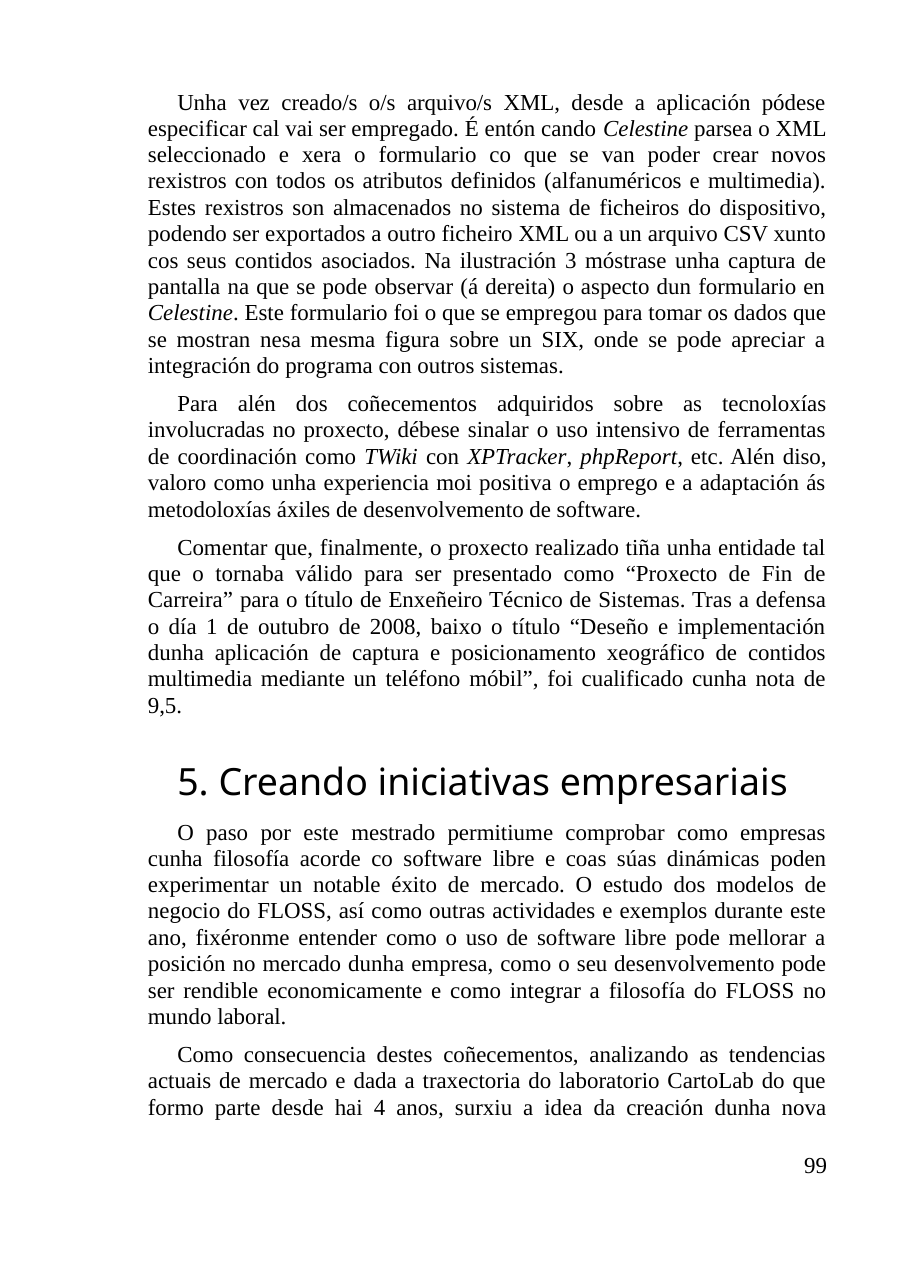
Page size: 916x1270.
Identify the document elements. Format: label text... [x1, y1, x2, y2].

subtitle 5. Creando iniciativas empresariais [177, 755, 827, 806]
text O paso por este mestrado permitiume comprobar como empresas cunha filosofía acorde co software libre e coas súas dinámicas poden experimentar un notable éxito de mercado. O estudo dos modelos de negocio do FLOSS, así como outras actividades e exemplos durante este ano, fixéronme entender como o uso de software libre pode mellorar a posición no mercado dunha empresa, como o seu desenvolvemento pode ser rendible economicamente e como integrar a filosofía do FLOSS no mundo laboral. [148, 818, 827, 1029]
text Comentar que, finalmente, o proxecto realizado tiña unha entidade tal que o tornaba válido para ser presentado como “Proxecto de Fin de Carreira” para o título de Enxeñeiro Técnico de Sistemas. Tras a defensa o día 1 de outubro de 2008, baixo o título “Deseño e implementación dunha aplicación de captura e posicionamento xeográfico de contidos multimedia mediante un teléfono móbil”, foi cualificado cunha nota de 9,5. [148, 534, 827, 718]
text Para alén dos coñecementos adquiridos sobre as tecnoloxías involucradas no proxecto, débese sinalar o uso intensivo de ferramentas de coordinación como TWiki con XPTracker, phpReport, etc. Alén diso, valoro como unha experiencia moi positiva o emprego e a adaptación ás metodoloxías áxiles de desenvolvemento de software. [148, 390, 827, 522]
text Como consecuencia destes coñecementos, analizando as tendencias actuais de mercado e dada a traxectoria do laboratorio CartoLab do que formo parte desde hai 4 anos, surxiu a idea da creación dunha nova [148, 1041, 827, 1120]
text Unha vez creado/s o/s arquivo/s XML, desde a aplicación pódese especificar cal vai ser empregado. É entón cando Celestine parsea o XML seleccionado e xera o formulario co que se van poder crear novos rexistros con todos os atributos definidos (alfanuméricos e multimedia). Estes rexistros son almacenados no sistema de ficheiros do dispositivo, podendo ser exportados a outro ficheiro XML ou a un arquivo CSV xunto cos seus contidos asociados. Na ilustración 3 móstrase unha captura de pantalla na que se pode observar (á dereita) o aspecto dun formulario en Celestine. Este formulario foi o que se empregou para tomar os dados que se mostran nesa mesma figura sobre un SIX, onde se pode apreciar a integración do programa con outros sistemas. [148, 88, 827, 378]
